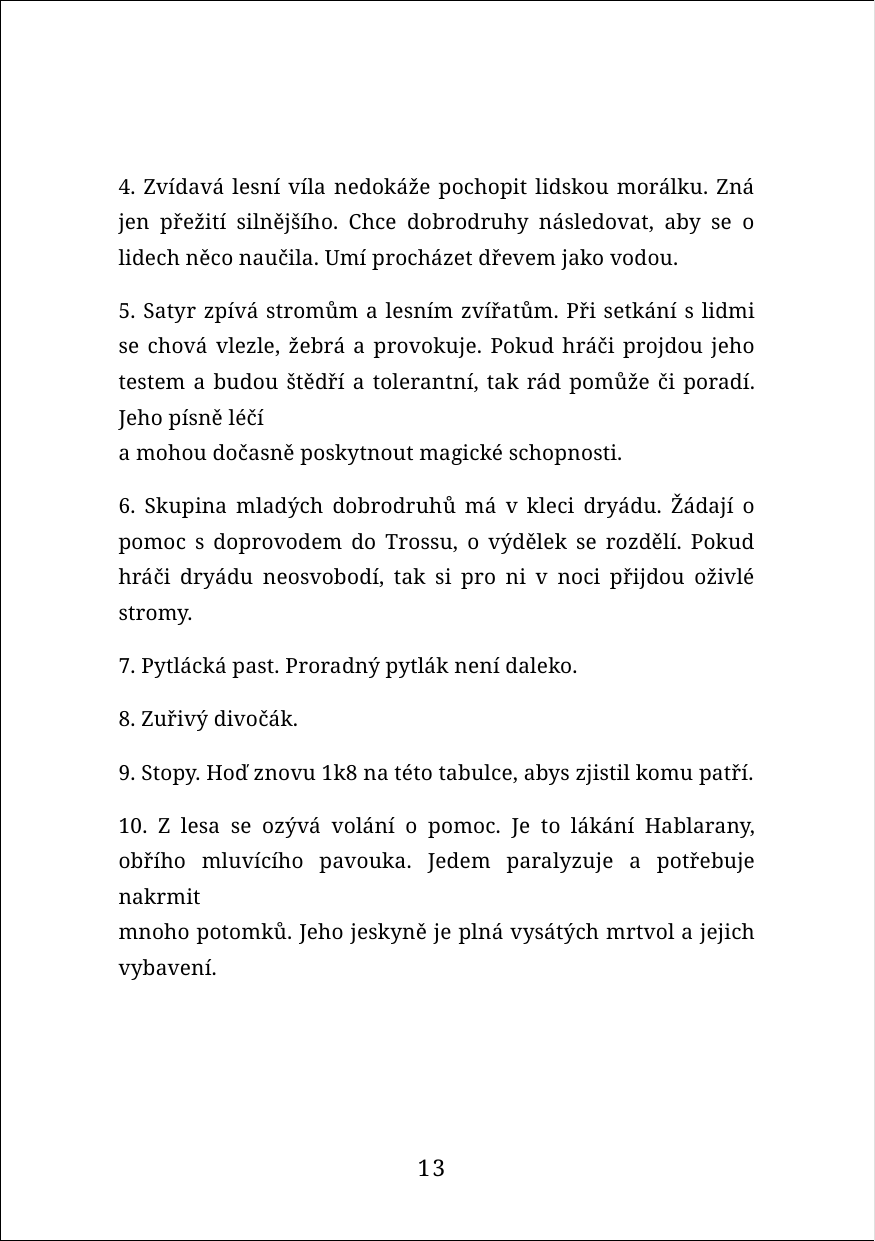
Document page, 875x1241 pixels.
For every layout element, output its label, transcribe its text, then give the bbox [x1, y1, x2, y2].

text 9. Stopy. Hoď znovu 1k8 na této tabulce, abys zjistil komu patří. [118, 758, 756, 786]
text 6. Skupina mladých dobrodruhů má v kleci dryádu. Žádají o pomoc s doprovodem do Trossu, o výdělek se rozdělí. Pokud hráči dryádu neosvobodí, tak si pro ni v noci přijdou oživlé stromy. [118, 491, 756, 626]
text 4. Zvídavá lesní víla nedokáže pochopit lidskou morálku. Zná jen přežití silnějšího. Chce dobrodruhy následovat, aby se o lidech něco naučila. Umí procházet dřevem jako vodou. [118, 172, 756, 271]
text 8. Zuřivý divočák. [118, 704, 756, 733]
text 5. Satyr zpívá stromům a lesním zvířatům. Při setkání s lidmi se chová vlezle, žebrá a provokuje. Pokud hráči projdou jeho testem a budou štědří a tolerantní, tak rád pomůže či poradí. Jeho písně léčí a mohou dočasně poskytnout magické schopnosti. [118, 296, 756, 467]
text 7. Pytlácká past. Proradný pytlák není daleko. [118, 651, 756, 679]
text 10. Z lesa se ozývá volání o pomoc. Je to lákání Hablarany, obřího mluvícího pavouka. Jedem paralyzuje a potřebuje nakrmit mnoho potomků. Jeho jeskyně je plná vysátých mrtvol a jejich vybavení. [118, 811, 756, 981]
